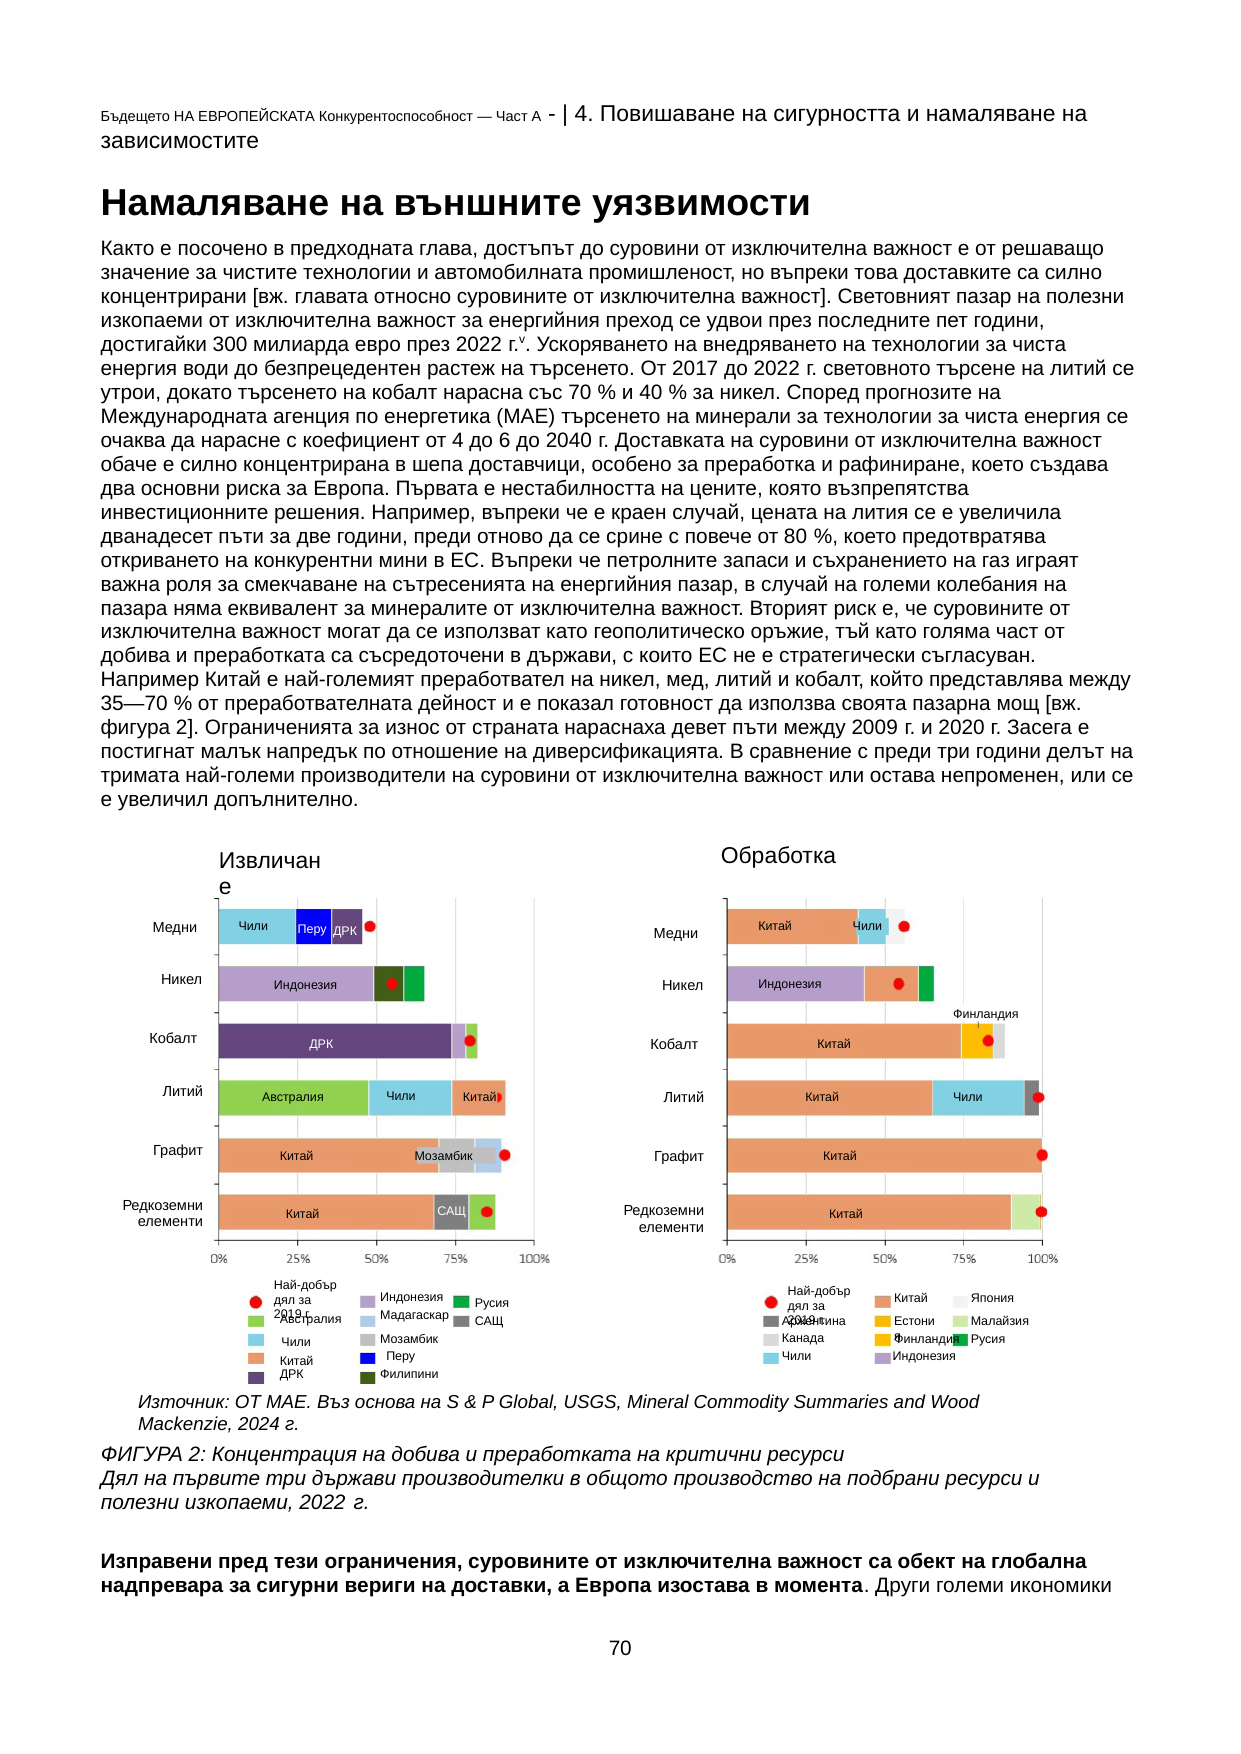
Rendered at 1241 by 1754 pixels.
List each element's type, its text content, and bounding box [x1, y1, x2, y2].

text Изправени пред тези ограничения, суровините от изключителна важност са обект на глобална надпревара за сигурни вериги на доставки, а Европа изостава в момента. Други големи икономики [100, 1549, 1140, 1597]
subtitle Намаляване на външните уязвимости [100, 180, 1140, 223]
text ФИГУРА 2: Концентрация на добива и преработката на критични ресурси Дял на първите три държави производителки в общото производство на подбрани ресурси и полезни изкопаеми, 2022 г. [101, 847, 1062, 1514]
text Както е посочено в предходната глава, достъпът до суровини от изключителна важност е от решаващо значение за чистите технологии и автомобилната промишленост, но въпреки това доставките са силно концентрирани [вж. главата относно суровините от изключителна важност]. Световният пазар на полезни изкопаеми от изключителна важност за енергийния преход се удвои през последните пет години, достигайки 300 милиарда евро през 2022 г.. Ускоряването на внедряването на технологии за чиста енергия води до безпрецедентен растеж на търсенето. От 2017 до 2022 г. световното търсене на литий се утрои, докато търсенето на кобалт нарасна със 70 % и 40 % за никел. Според прогнозите на Международната агенция по енергетика (МАЕ) търсенето на минерали за технологии за чиста енергия се очаква да нарасне с коефициент от 4 до 6 до 2040 г. Доставката на суровини от изключителна важност обаче е силно концентрирана в шепа доставчици, особено за преработка и рафиниране, което създава два основни риска за Европа. Първата е нестабилността на цените, която възпрепятства инвестиционните решения. Например, въпреки че е краен случай, цената на лития се е увеличила дванадесет пъти за две години, преди отново да се срине с повече от 80 %, което предотвратява откриването на конкурентни мини в ЕС. Въпреки че петролните запаси и съхранението на газ играят важна роля за смекчаване на сътресенията на енергийния пазар, в случай на големи колебания на пазара няма еквивалент за минералите от изключителна важност. Вторият риск е, че суровините от изключителна важност могат да се използват като геополитическо оръжие, тъй като голяма част от добива и преработката са съсредоточени в държави, с които ЕС не е стратегически съгласуван. Например Китай е най-големият преработвател на никел, мед, литий и кобалт, който представлява между 35—70 % от преработвателната дейност и е показал готовност да използва своята пазарна мощ [вж. фигура 2]. Ограниченията за износ от страната нараснаха девет пъти между 2009 г. и 2020 г. Засега е постигнат малък напредък по отношение на диверсификацията. В сравнение с преди три години делът на тримата най-големи производители на суровини от изключителна важност или остава непроменен, или се е увеличил допълнително. [100, 236, 1140, 811]
picture [211, 885, 1063, 1386]
